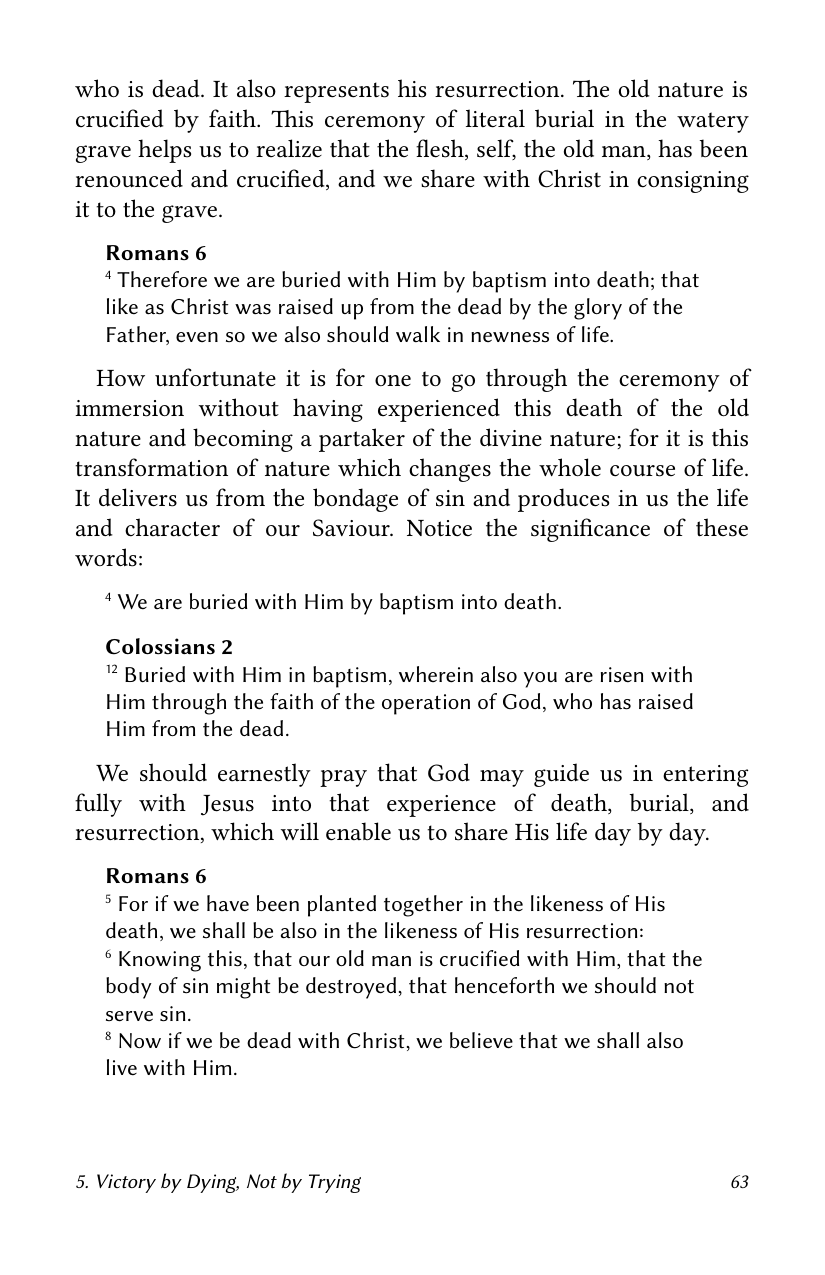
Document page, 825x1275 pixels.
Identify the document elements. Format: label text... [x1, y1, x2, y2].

text Colossians 2 [105, 634, 750, 660]
text 8 Now if we be dead with Christ, we believe that we shall also live with Him. [105, 1028, 720, 1081]
text How unfortunate it is for one to go through the ceremony of immersion without having experienced this death of the old nature and becoming a partaker of the divine nature; for it is this transformation of nature which changes the whole course of life. It delivers us from the bondage of sin and produces in us the life and character of our Saviour. Notice the significance of these words: [75, 364, 750, 572]
text 5 For if we have been planted together in the likeness of His death, we shall be also in the likeness of His resurrection: [105, 891, 720, 944]
text 4 We are buried with Him by baptism into death. [105, 588, 720, 615]
text who is dead. It also represents his resurrection. The old nature is crucified by faith. This ceremony of literal burial in the watery grave helps us to realize that the flesh, self, the old man, has been renounced and crucified, and we share with Christ in consigning it to the grave. [75, 75, 750, 223]
text Romans 6 [105, 239, 750, 266]
text Romans 6 [105, 863, 750, 889]
text 12 Buried with Him in baptism, wherein also you are risen with Him through the faith of the operation of God, who has raised Him from the dead. [105, 661, 720, 742]
text 4 Therefore we are buried with Him by baptism into death; that like as Christ was raised up from the dead by the glory of the Father, even so we also should walk in newness of life. [105, 267, 720, 348]
text 6 Knowing this, that our old man is crucified with Him, that the body of sin might be destroyed, that henceforth we should not serve sin. [105, 946, 720, 1027]
text We should earnestly pray that God may guide us in entering fully with Jesus into that experience of death, burial, and resurrection, which will enable us to share His life day by day. [75, 759, 750, 847]
